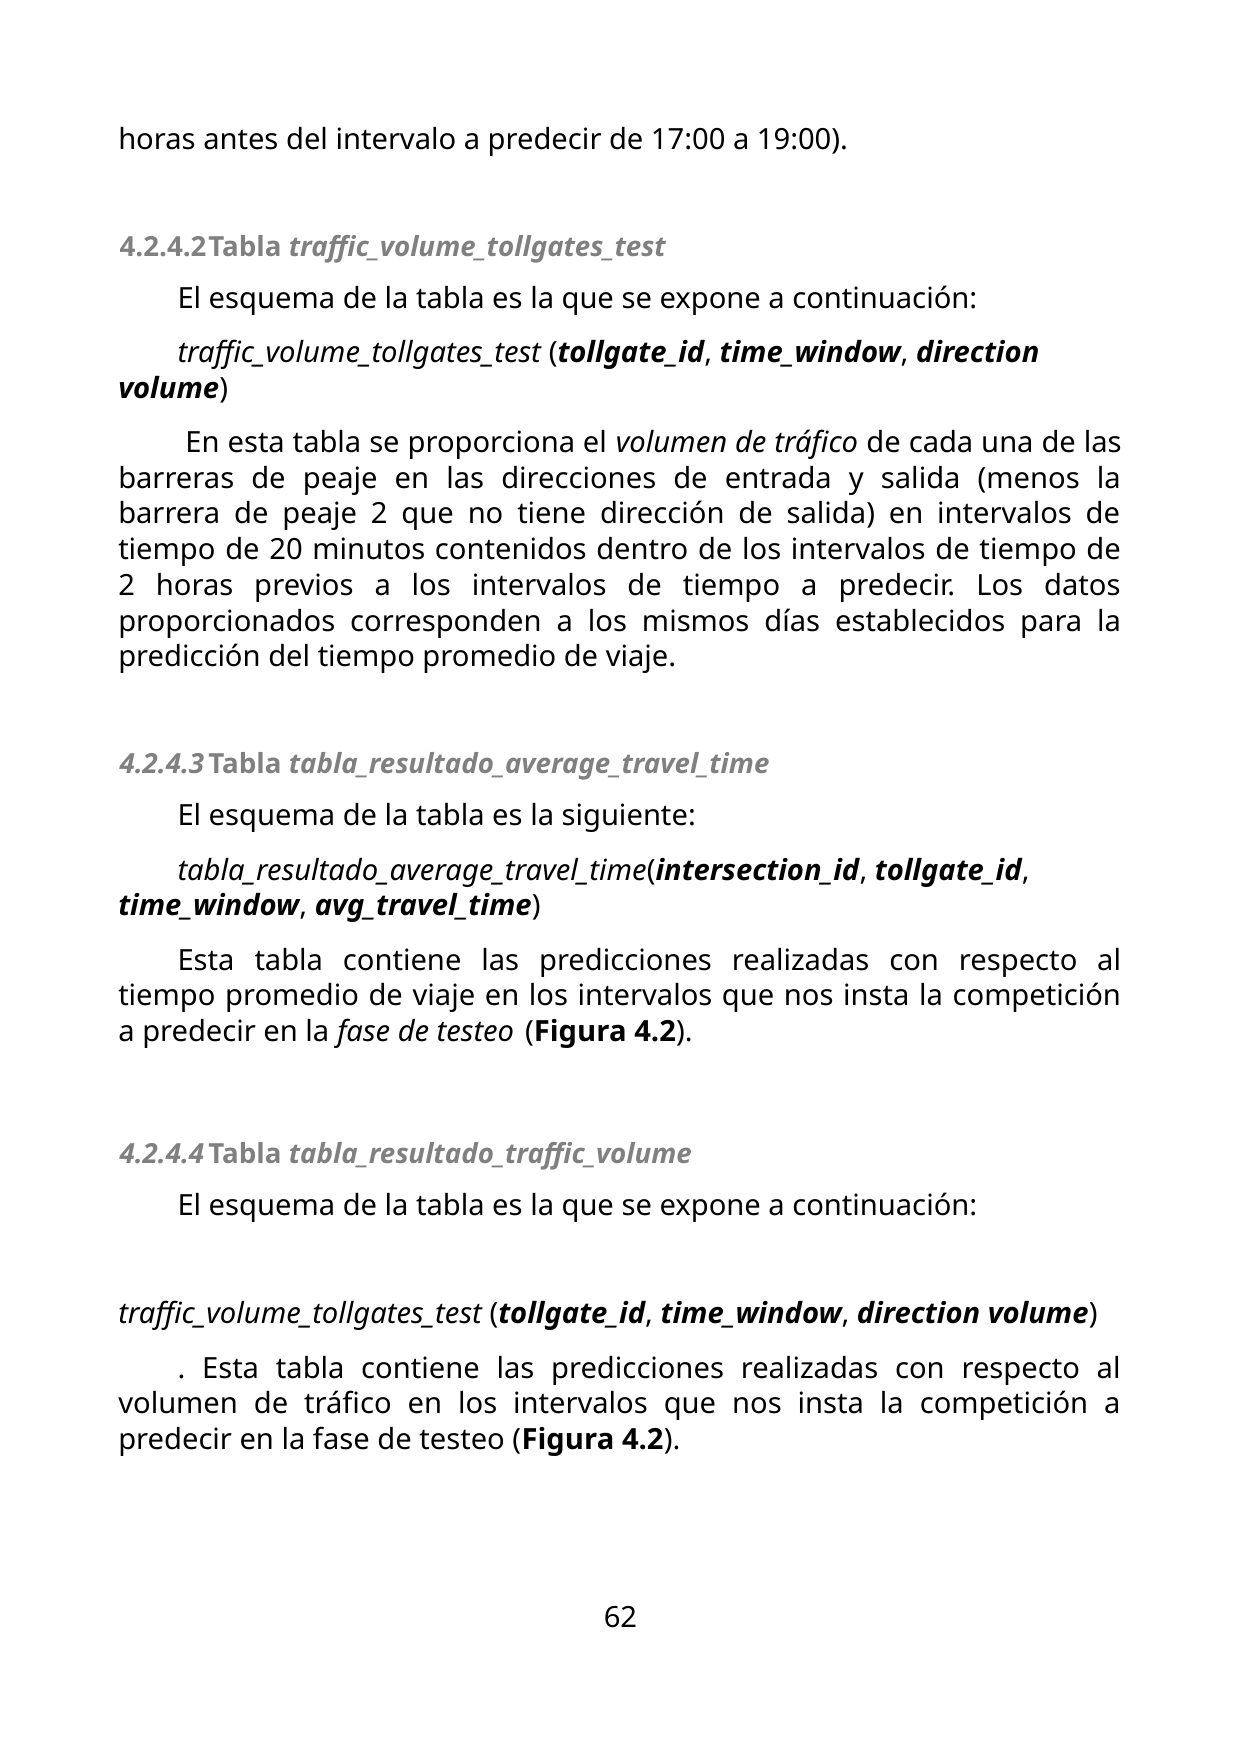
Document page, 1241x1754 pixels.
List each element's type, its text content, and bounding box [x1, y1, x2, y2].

text En esta tabla se proporciona el volumen de tráfico de cada una de las barreras de peaje en las direcciones de entrada y salida (menos la barrera de peaje 2 que no tiene dirección de salida) en intervalos de tiempo de 20 minutos contenidos dentro de los intervalos de tiempo de 2 horas previos a los intervalos de tiempo a predecir. Los datos proporcionados corresponden a los mismos días establecidos para la predicción del tiempo promedio de viaje. [118, 421, 1122, 675]
text El esquema de la tabla es la que se expone a continuación: [118, 277, 1122, 317]
text Esta tabla contiene las predicciones realizadas con respecto al tiempo promedio de viaje en los intervalos que nos insta la competición a predecir en la fase de testeo (Figura 4.2). [118, 939, 1122, 1050]
text traffic_volume_tollgates_test (tollgate_id, time_window, direction volume) [118, 331, 1122, 407]
subtitle Tabla tabla_resultado_average_travel_time [119, 744, 1122, 782]
text . Esta tabla contiene las predicciones realizadas con respecto al volumen de tráfico en los intervalos que nos insta la competición a predecir en la fase de testeo (Figura 4.2). [118, 1347, 1122, 1458]
text horas antes del intervalo a predecir de 17:00 a 19:00). [118, 118, 1122, 158]
subtitle Tabla tabla_resultado_traffic_volume [119, 1134, 1122, 1172]
text El esquema de la tabla es la que se expone a continuación: [118, 1184, 1122, 1224]
text tabla_resultado_average_travel_time(intersection_id, tollgate_id, time_window, avg_travel_time) [118, 849, 1122, 924]
text traffic_volume_tollgates_test (tollgate_id, time_window, direction volume) [118, 1293, 1122, 1332]
text El esquema de la tabla es la siguiente: [118, 794, 1122, 834]
subtitle Tabla traffic_volume_tollgates_test [119, 227, 1122, 264]
